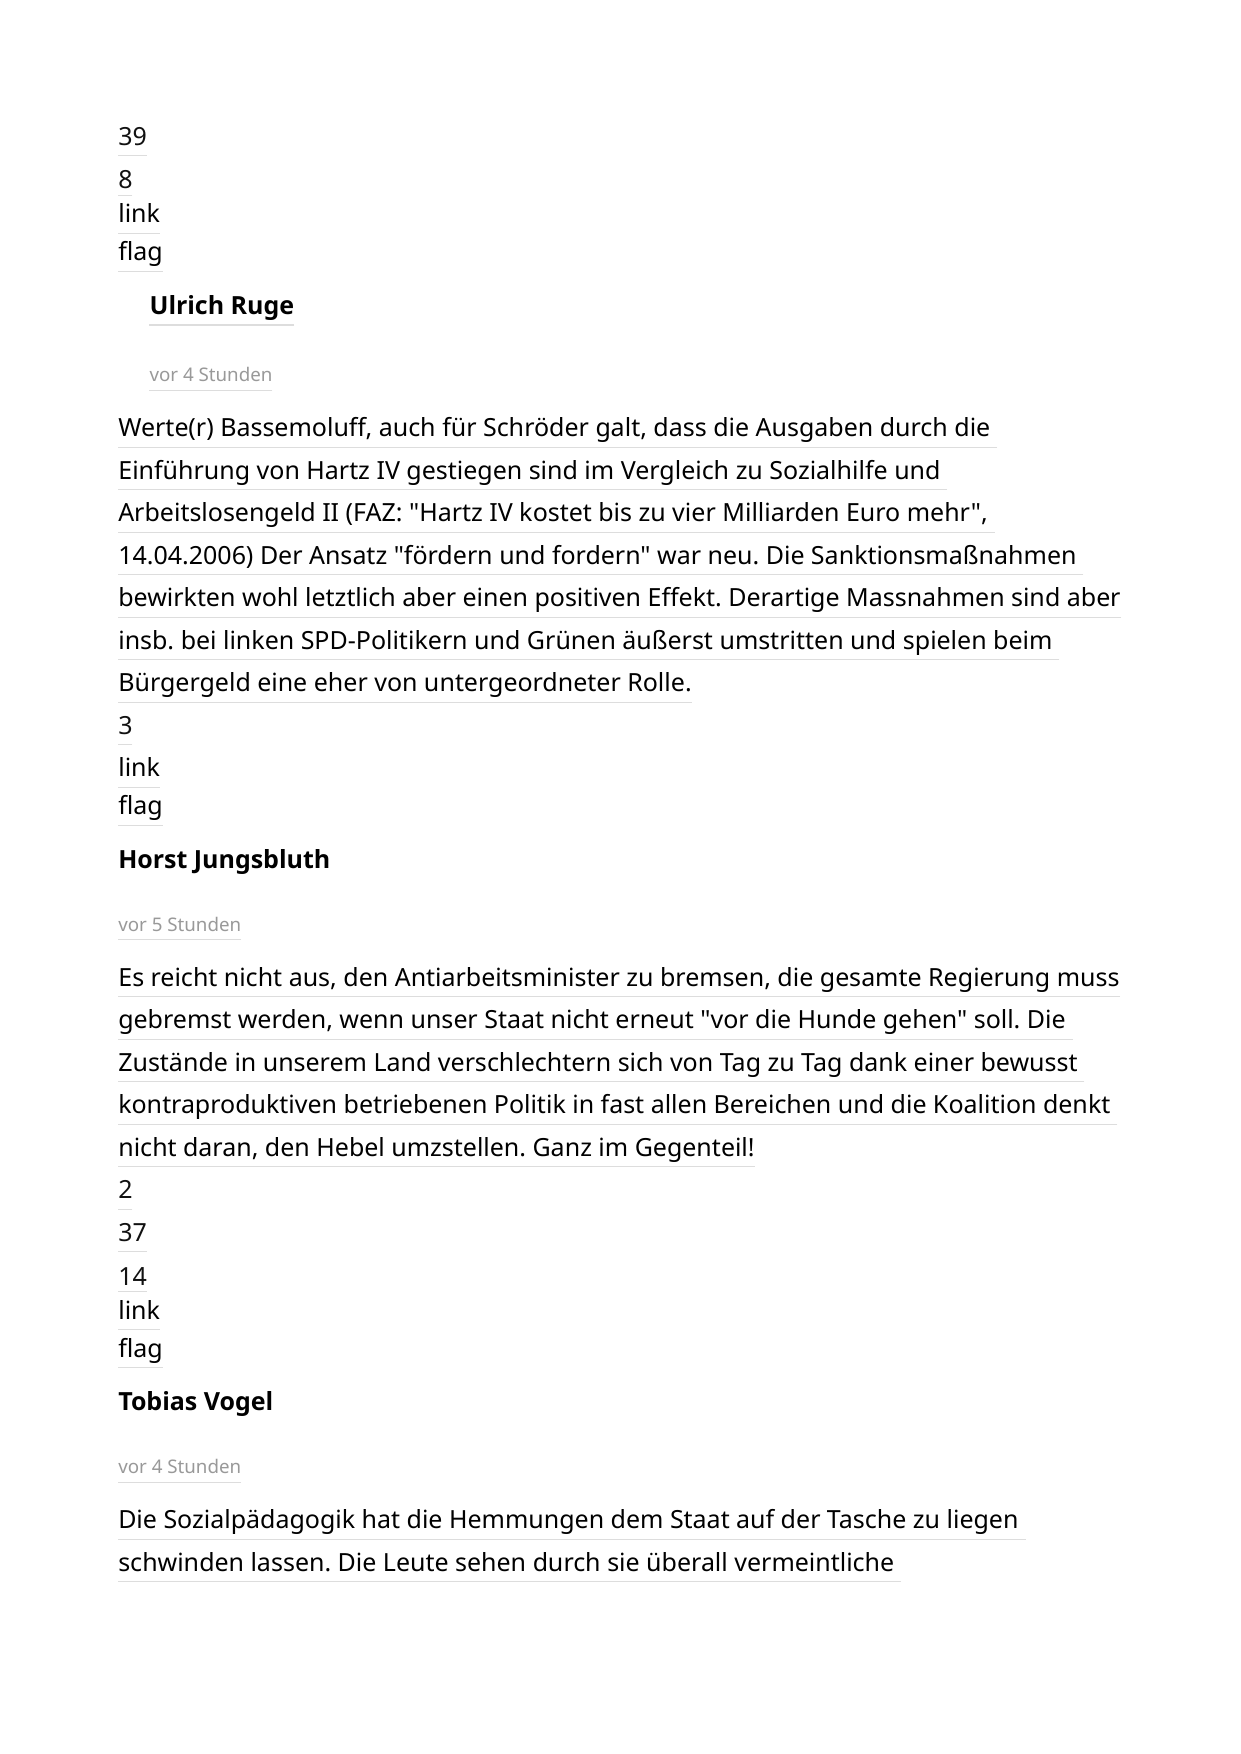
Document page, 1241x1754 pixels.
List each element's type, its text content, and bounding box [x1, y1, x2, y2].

text flag [118, 1330, 1122, 1368]
text flag [118, 788, 1122, 826]
text 3 [118, 707, 1122, 745]
text Tobias Vogel [118, 1384, 1122, 1418]
text link [118, 750, 1122, 788]
text 39 [118, 118, 1122, 156]
text Die Sozialpädagogik hat die Hemmungen dem Staat auf der Tasche zu liegen schwinden lassen. Die Leute sehen durch sie überall vermeintliche [118, 1502, 1122, 1582]
text 8 [118, 161, 1122, 196]
text Es reicht nicht aus, den Antiarbeitsminister zu bremsen, die gesamte Regierung muss gebremst werden, wenn unser Staat nicht erneut "vor die Hunde gehen" soll. Die Zustände in unserem Land verschlechtern sich von Tag zu Tag dank einer bewusst kontraproduktiven betriebenen Politik in fast allen Bereichen und die Koalition denkt nicht daran, den Hebel umzstellen. Ganz im Gegenteil! [118, 959, 1122, 1167]
text 2 [118, 1172, 1122, 1210]
text flag [118, 234, 1122, 272]
text insb. bei linken SPD-Politikern und Grünen äußerst umstritten und spielen beim Bürgergeld eine eher von untergeordneter Rolle. [118, 618, 1122, 703]
text Werte(r) Bassemoluff, auch für Schröder galt, dass die Ausgaben durch die Einführung von Hartz IV gestiegen sind im Vergleich zu Sozialhilfe und Arbeitslosengeld II (FAZ: "Hartz IV kostet bis zu vier Milliarden Euro mehr", 14.04.2006) Der Ansatz "fördern und fordern" war neu. Die Sanktionsmaßnahmen bewirkten wohl letztlich aber einen positiven Effekt. Derartige Massnahmen sind aber [118, 410, 1122, 617]
text 37 [118, 1214, 1122, 1252]
text vor 4 Stunden [118, 1453, 1117, 1483]
text vor 5 Stunden [118, 911, 1117, 940]
text Horst Jungsbluth [118, 842, 1122, 876]
text vor 4 Stunden [149, 361, 1117, 391]
text 14 [118, 1257, 1122, 1292]
text Ulrich Ruge [149, 288, 1122, 326]
text link [118, 1292, 1122, 1330]
text link [118, 196, 1122, 234]
